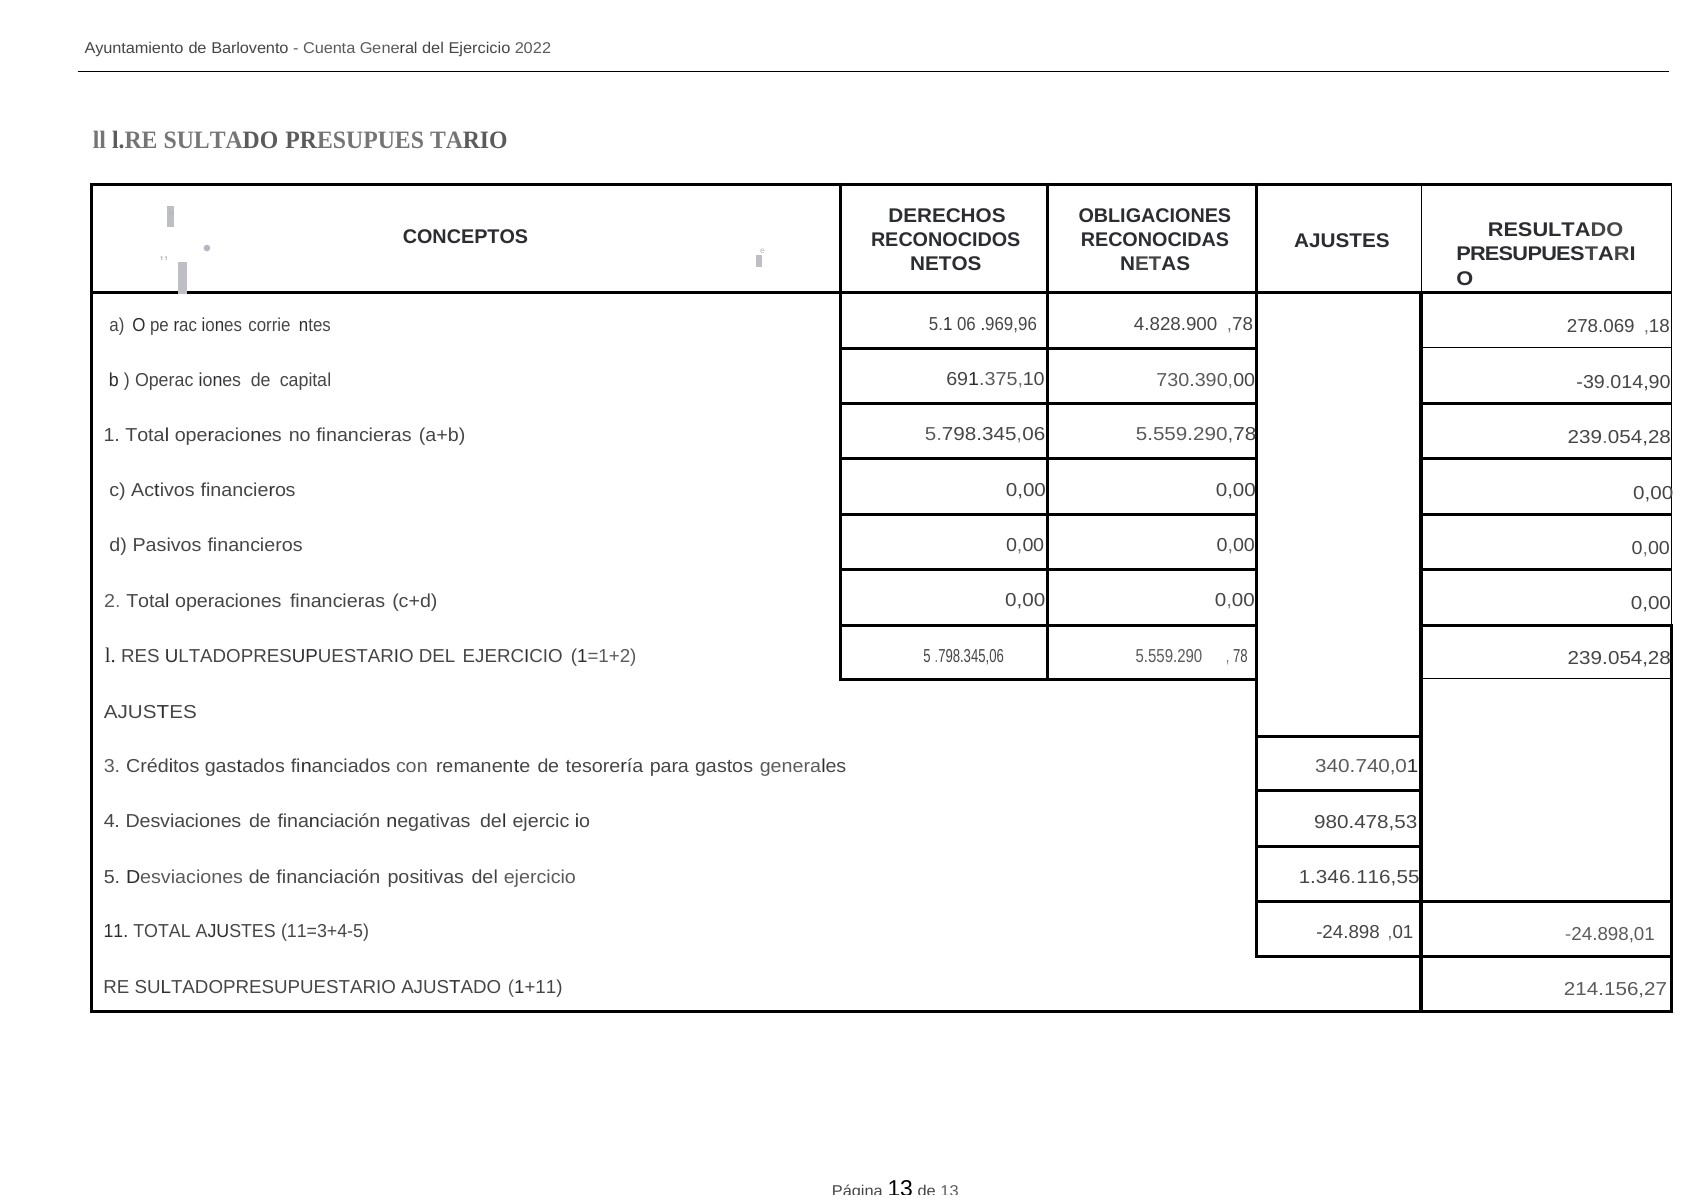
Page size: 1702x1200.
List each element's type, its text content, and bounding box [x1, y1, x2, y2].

subtitle ll l.RE SULTADO PRESUPUES TARIO [93, 125, 1682, 154]
table_cell 5.559.290,78 [1049, 405, 1255, 457]
table_cell 4. Desviaciones de financiación negativas del ejercic io [93, 789, 1255, 845]
table_cell d) Pasivos financieros [93, 513, 839, 568]
table_cell 214.156,27 [1423, 958, 1670, 1009]
table_cell 278.069 ,18 [1423, 294, 1671, 347]
table_cell AJUSTES [93, 678, 1255, 734]
table_cell 0,00 [842, 460, 1046, 512]
table_cell 5.559.290 , 78 [1049, 627, 1255, 678]
table_cell 0,00 [842, 516, 1046, 568]
table_cell [93, 262, 178, 291]
table_cell 5.798.345,06 [842, 405, 1046, 457]
table_cell [1423, 679, 1670, 900]
table_cell 239.054,28 [1423, 405, 1671, 457]
table_cell 1.346.116,55 [1258, 848, 1419, 900]
table_header DERECHOS RECONOCIDOS NETOS [842, 186, 1046, 291]
table_cell RE SULTADOPRESUPUESTARIO AJUSTADO (1+11) [93, 955, 1419, 1009]
table_header AJUSTES [1258, 186, 1421, 291]
table_cell [1258, 294, 1419, 734]
table_cell 5. Desviaciones de financiación positivas del ejercicio [93, 845, 1255, 900]
table_cell c) Activos financieros [93, 457, 839, 512]
table_header OBLIGACIONES RECONOCIDAS NETAS [1049, 186, 1255, 291]
table_cell 0,00 [1049, 571, 1255, 623]
table_cell 0,00 [1423, 460, 1671, 512]
table_cell a) O pe rac iones corrie ntes [93, 294, 839, 347]
table_cell 11. TOTAL AJUSTES (11=3+4-5) [93, 900, 1255, 955]
table_cell -39.014,90 [1423, 348, 1671, 402]
table_cell 0,00 [842, 571, 1046, 623]
table_cell 691.375,10 [842, 350, 1046, 402]
table_cell -24.898 ,01 [1258, 903, 1419, 955]
table_cell 730.390,00 [1049, 350, 1255, 402]
table_cell 0,00 [1049, 516, 1255, 568]
table_cell 0,00 [1423, 571, 1671, 623]
table_cell 980.478,53 [1258, 792, 1419, 845]
table_cell 4.828.900 ,78 [1049, 294, 1255, 347]
table_cell b ) Operac iones de capital [93, 347, 839, 402]
table_cell -24.898,01 [1423, 903, 1670, 955]
table_cell 340.740,01 [1258, 738, 1419, 789]
table_cell 0,00 [1423, 516, 1671, 568]
table_cell l. RES ULTADOPRESUPUESTARIO DEL EJERCICIO (1=1+2) [93, 624, 839, 678]
table_cell 5 .798.345,06 [842, 627, 1046, 678]
table_cell [187, 262, 839, 291]
table_header " CONCEPTOS ,, • e [93, 186, 839, 262]
table_cell 239.054,28 [1423, 627, 1670, 678]
table_cell 0,00 [1049, 460, 1255, 512]
table_header RESULTADO PRESUPUESTARIO [1422, 186, 1671, 291]
table_cell 2. Total operaciones financieras (c+d) [93, 568, 839, 623]
table_cell 5.1 06 .969,96 [842, 294, 1046, 347]
table_cell 3. Créditos gastados financiados con remanente de tesorería para gastos generales [93, 735, 1255, 789]
table_cell 1. Total operaciones no financieras (a+b) [93, 402, 839, 457]
